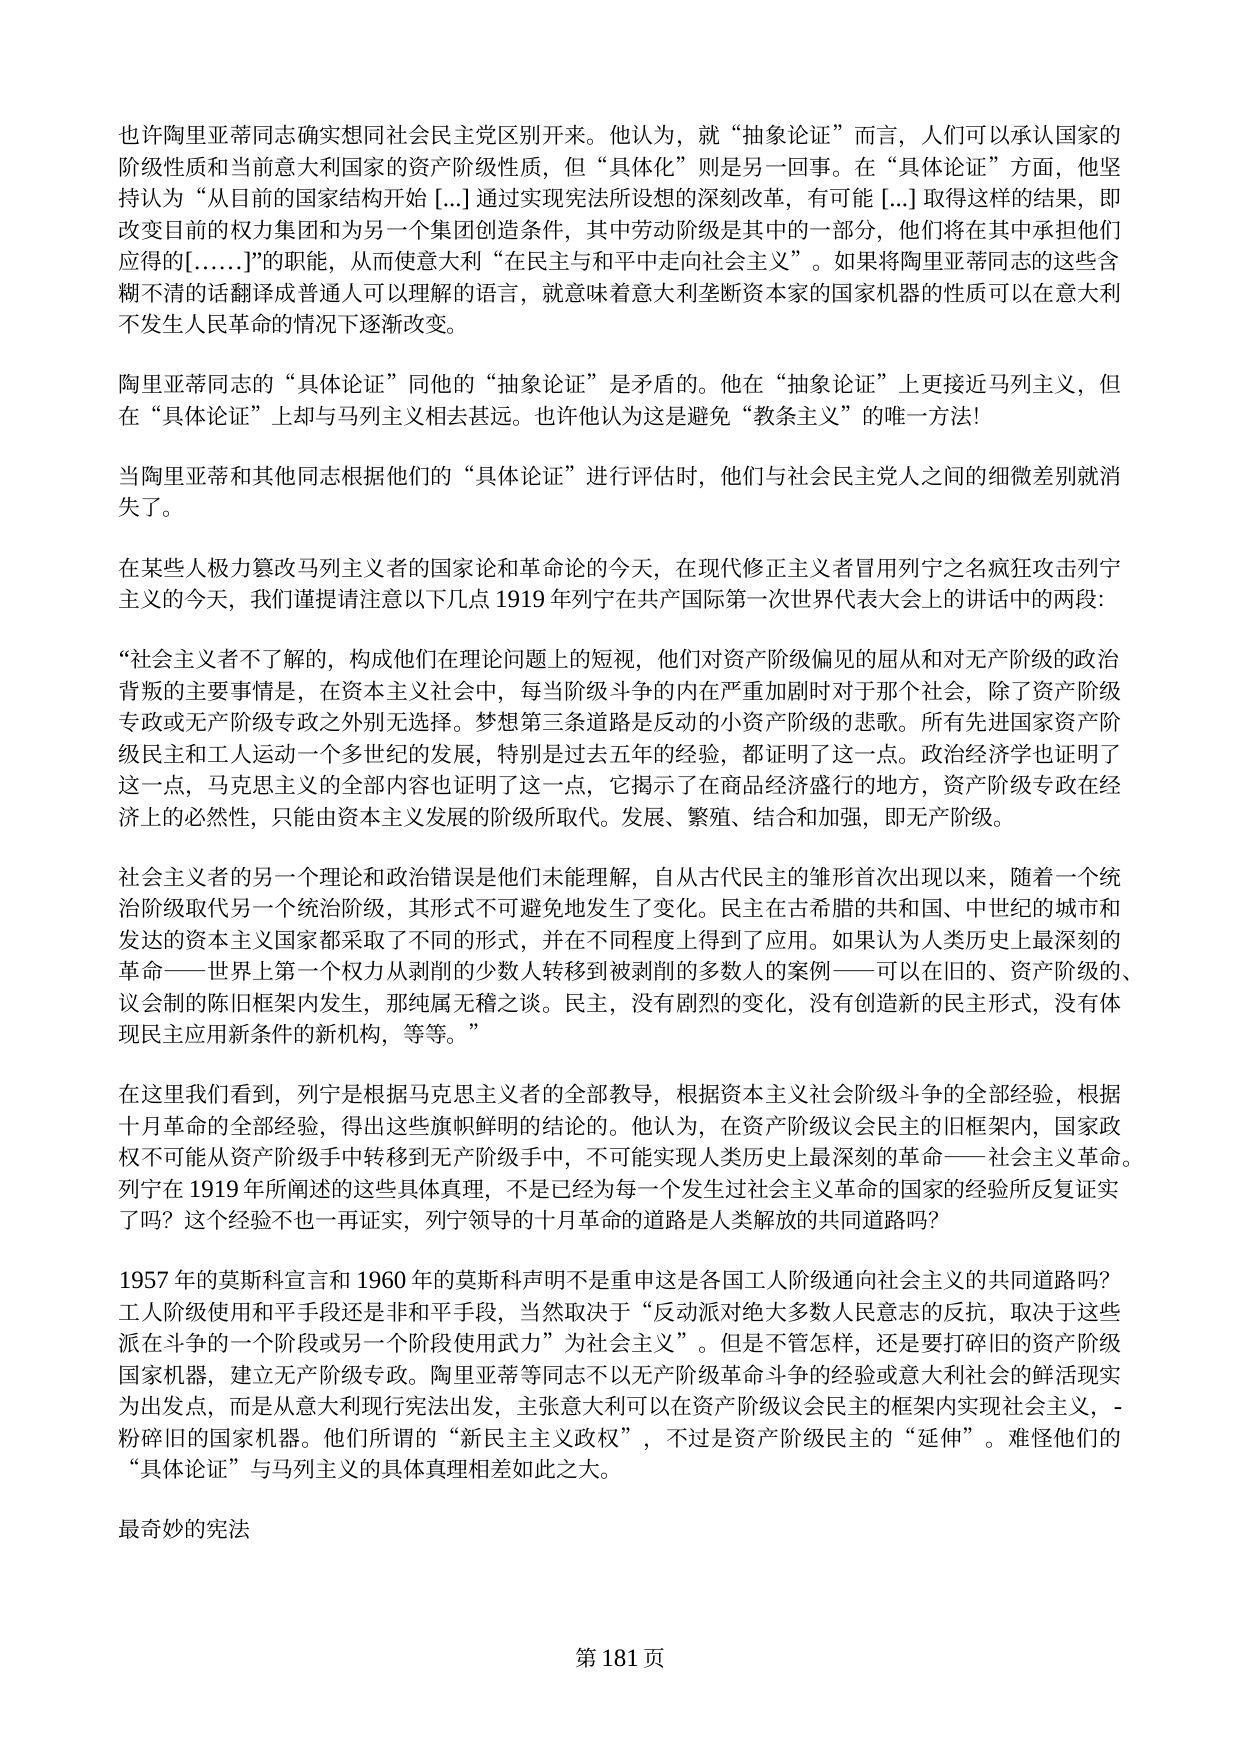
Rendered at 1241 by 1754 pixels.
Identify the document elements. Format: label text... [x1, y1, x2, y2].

text 1957年的莫斯科宣言和1960年的莫斯科声明不是重申这是各国工人阶级通向社会主义的共同道路吗？工人阶级使用和平手段还是非和平手段，当然取决于“反动派对绝大多数人民意志的反抗，取决于这些派在斗争的一个阶段或另一个阶段使用武力”为社会主义”。但是不管怎样，还是要打碎旧的资产阶级国家机器，建立无产阶级专政。陶里亚蒂等同志不以无产阶级革命斗争的经验或意大利社会的鲜活现实为出发点，而是从意大利现行宪法出发，主张意大利可以在资产阶级议会民主的框架内实现社会主义，- 粉碎旧的国家机器。他们所谓的“新民主主义政权”，不过是资产阶级民主的“延伸”。难怪他们的“具体论证”与马列主义的具体真理相差如此之大。 [118, 1263, 1122, 1484]
text “社会主义者不了解的，构成他们在理论问题上的短视，他们对资产阶级偏见的屈从和对无产阶级的政治背叛的主要事情是，在资本主义社会中，每当阶级斗争的内在严重加剧时对于那个社会，除了资产阶级专政或无产阶级专政之外别无选择。梦想第三条道路是反动的小资产阶级的悲歌。所有先进国家资产阶级民主和工人运动一个多世纪的发展，特别是过去五年的经验，都证明了这一点。政治经济学也证明了这一点，马克思主义的全部内容也证明了这一点，它揭示了在商品经济盛行的地方，资产阶级专政在经济上的必然性，只能由资本主义发展的阶级所取代。发展、繁殖、结合和加强，即无产阶级。 [118, 642, 1122, 831]
text 也许陶里亚蒂同志确实想同社会民主党区别开来。他认为，就“抽象论证”而言，人们可以承认国家的阶级性质和当前意大利国家的资产阶级性质，但“具体化”则是另一回事。在“具体论证”方面，他坚持认为“从目前的国家结构开始 [...] 通过实现宪法所设想的深刻改革，有可能 [...] 取得这样的结果，即改变目前的权力集团和为另一个集团创造条件，其中劳动阶级是其中的一部分，他们将在其中承担他们应得的[……]”的职能，从而使意大利“在民主与和平中走向社会主义”。如果将陶里亚蒂同志的这些含糊不清的话翻译成普通人可以理解的语言，就意味着意大利垄断资本家的国家机器的性质可以在意大利不发生人民革命的情况下逐渐改变。 [118, 118, 1122, 339]
text 陶里亚蒂同志的“具体论证”同他的“抽象论证”是矛盾的。他在“抽象论证”上更接近马列主义，但在“具体论证”上却与马列主义相去甚远。也许他认为这是避免“教条主义”的唯一方法！ [118, 367, 1122, 430]
text 最奇妙的宪法 [118, 1512, 1122, 1544]
text 在某些人极力篡改马列主义者的国家论和革命论的今天，在现代修正主义者冒用列宁之名疯狂攻击列宁主义的今天，我们谨提请注意以下几点1919年列宁在共产国际第一次世界代表大会上的讲话中的两段： [118, 551, 1122, 614]
text 社会主义者的另一个理论和政治错误是他们未能理解，自从古代民主的雏形首次出现以来，随着一个统治阶级取代另一个统治阶级，其形式不可避免地发生了变化。民主在古希腊的共和国、中世纪的城市和发达的资本主义国家都采取了不同的形式，并在不同程度上得到了应用。如果认为人类历史上最深刻的革命——世界上第一个权力从剥削的少数人转移到被剥削的多数人的案例——可以在旧的、资产阶级的、议会制的陈旧框架内发生，那纯属无稽之谈。民主，没有剧烈的变化，没有创造新的民主形式，没有体现民主应用新条件的新机构，等等。” [118, 860, 1122, 1049]
text 在这里我们看到，列宁是根据马克思主义者的全部教导，根据资本主义社会阶级斗争的全部经验，根据十月革命的全部经验，得出这些旗帜鲜明的结论的。他认为，在资产阶级议会民主的旧框架内，国家政权不可能从资产阶级手中转移到无产阶级手中，不可能实现人类历史上最深刻的革命——社会主义革命。列宁在1919年所阐述的这些具体真理，不是已经为每一个发生过社会主义革命的国家的经验所反复证实了吗？这个经验不也一再证实，列宁领导的十月革命的道路是人类解放的共同道路吗？ [118, 1077, 1122, 1235]
text 当陶里亚蒂和其他同志根据他们的“具体论证”进行评估时，他们与社会民主党人之间的细微差别就消失了。 [118, 459, 1122, 522]
